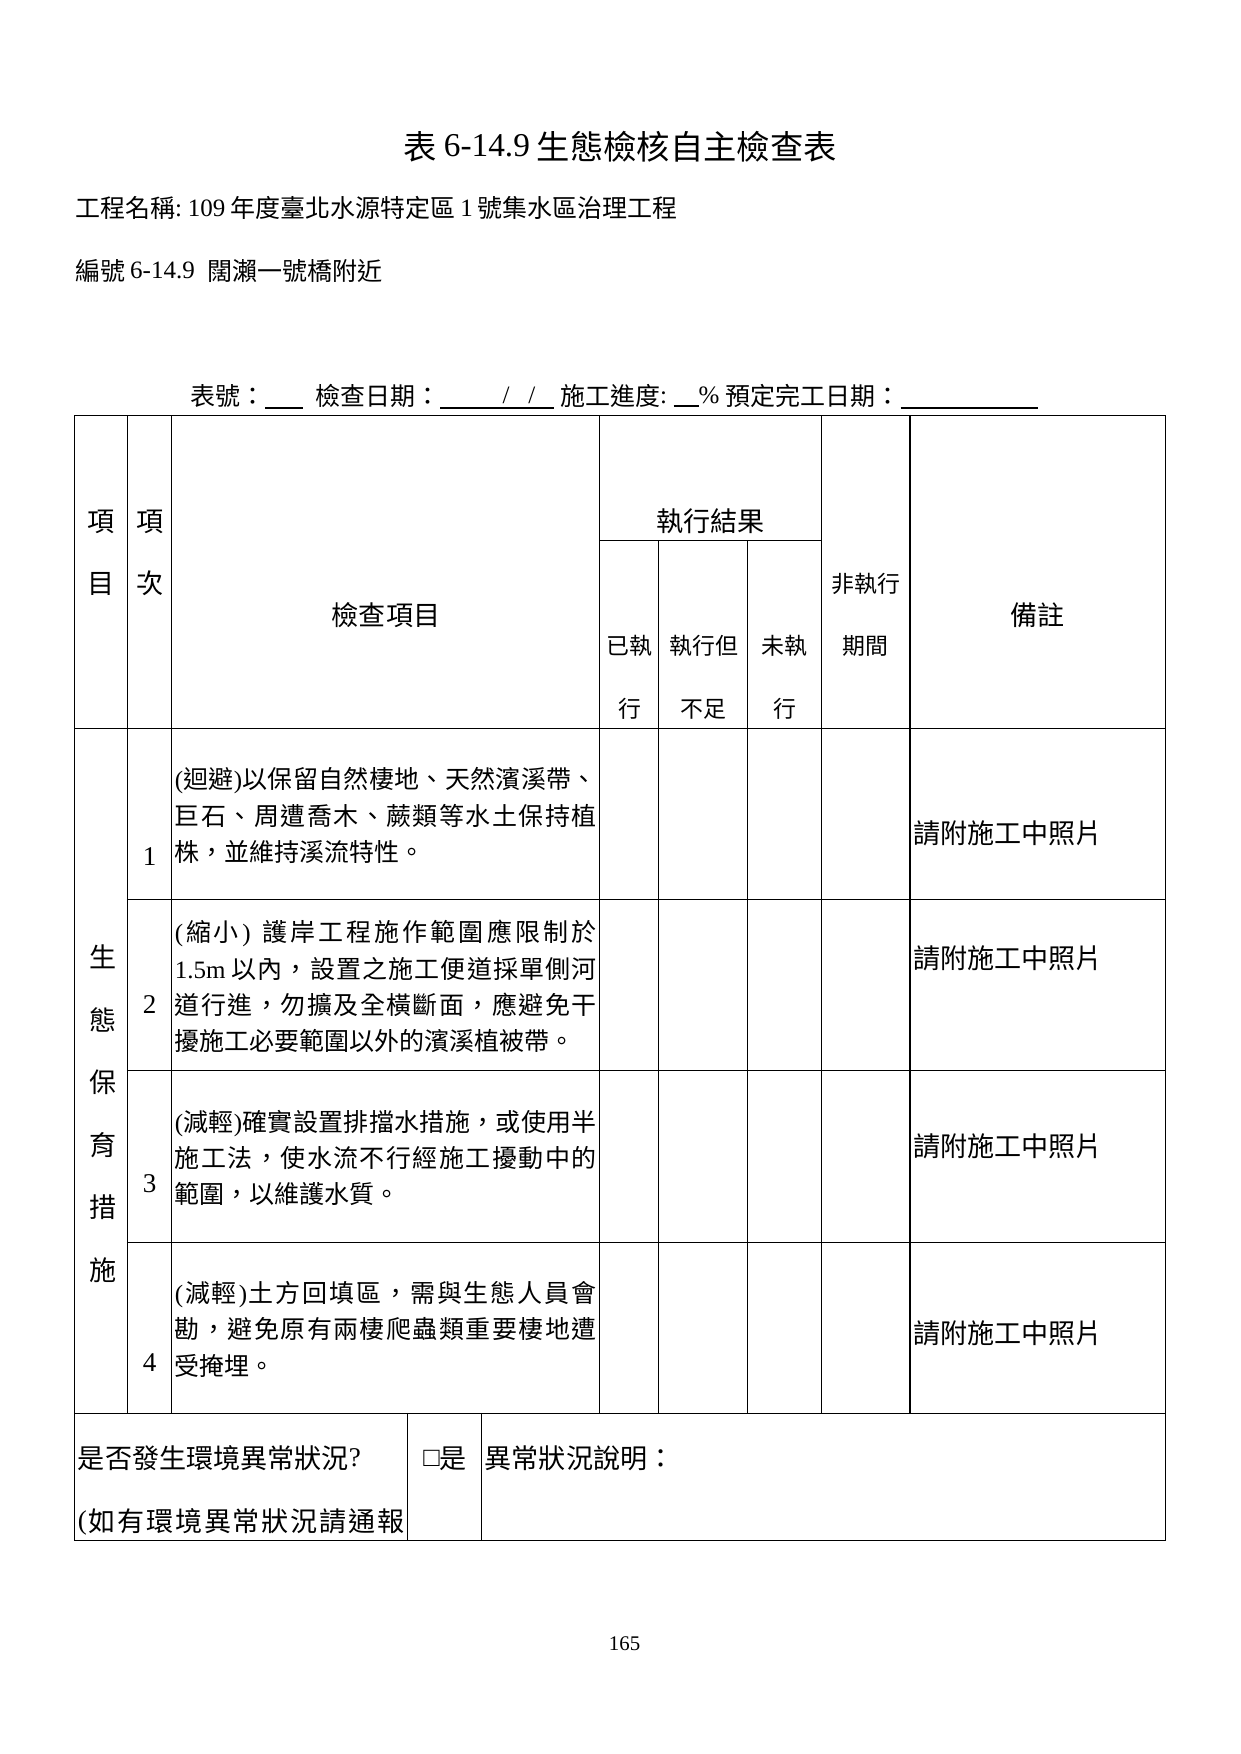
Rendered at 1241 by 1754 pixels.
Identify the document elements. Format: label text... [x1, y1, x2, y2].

table_header 非執行期間 [822, 416, 909, 728]
table_cell 請附施工中照片 [911, 1071, 1165, 1242]
table_cell [822, 1243, 909, 1413]
table_cell 4 [128, 1243, 171, 1413]
table_cell (迴避)以保留自然棲地、天然濱溪帶、巨石、周遭喬木、蕨類等水土保持植株，並維持溪流特性。 [172, 729, 599, 899]
table_header 項次 [128, 416, 171, 728]
table_cell 執行但不足 [659, 541, 747, 728]
table_cell [600, 900, 658, 1070]
table_cell [822, 900, 909, 1070]
table_cell [748, 729, 821, 899]
table_cell 1 [128, 729, 171, 899]
table_cell [600, 1071, 658, 1242]
table_cell [659, 1243, 747, 1413]
text 表號： 檢查日期： / / 施工進度: % 預定完工日期： [75, 353, 1165, 415]
table_cell 3 [128, 1071, 171, 1242]
table_cell [659, 1071, 747, 1242]
table_cell [600, 1243, 658, 1413]
table_header 備註 [911, 416, 1165, 728]
table_cell 2 [128, 900, 171, 1070]
table_cell [748, 1243, 821, 1413]
table_cell 異常狀況說明： [482, 1414, 1165, 1540]
table_cell [822, 1071, 909, 1242]
table_cell [822, 729, 909, 899]
table_cell 請附施工中照片 [911, 729, 1165, 899]
table_cell 請附施工中照片 [911, 1243, 1165, 1413]
table_cell 已執行 [600, 541, 658, 728]
table_cell 請附施工中照片 [911, 900, 1165, 1070]
table_cell (減輕)確實設置排擋水措施，或使用半施工法，使水流不行經施工擾動中的範圍，以維護水質。 [172, 1071, 599, 1242]
text 編號6-14.9 闊瀨一號橋附近 [75, 228, 1165, 290]
table_header 項 目 [75, 416, 127, 728]
table_cell [659, 900, 747, 1070]
table_cell [659, 729, 747, 899]
table_header 執行結果 [600, 416, 821, 540]
table_cell □是 [408, 1414, 481, 1540]
table_header 檢查項目 [172, 416, 599, 728]
table_cell [748, 900, 821, 1070]
text 表6-14.9生態檢核自主檢查表 [75, 103, 1165, 165]
table_cell [600, 729, 658, 899]
table_cell 是否發生環境異常狀況? (如有環境異常狀況請通報 [75, 1414, 407, 1540]
text 工程名稱: 109年度臺北水源特定區1號集水區治理工程 [75, 165, 1165, 228]
table_cell (減輕)土方回填區，需與生態人員會勘，避免原有兩棲爬蟲類重要棲地遭受掩埋。 [172, 1243, 599, 1413]
table_cell 生態保育措施 [75, 729, 127, 1413]
table_cell [748, 1071, 821, 1242]
table_cell 未執行 [748, 541, 821, 728]
table_cell (縮小) 護岸工程施作範圍應限制於1.5m以內，設置之施工便道採單側河道行進，勿擴及全橫斷面，應避免干擾施工必要範圍以外的濱溪植被帶。 [172, 900, 599, 1070]
